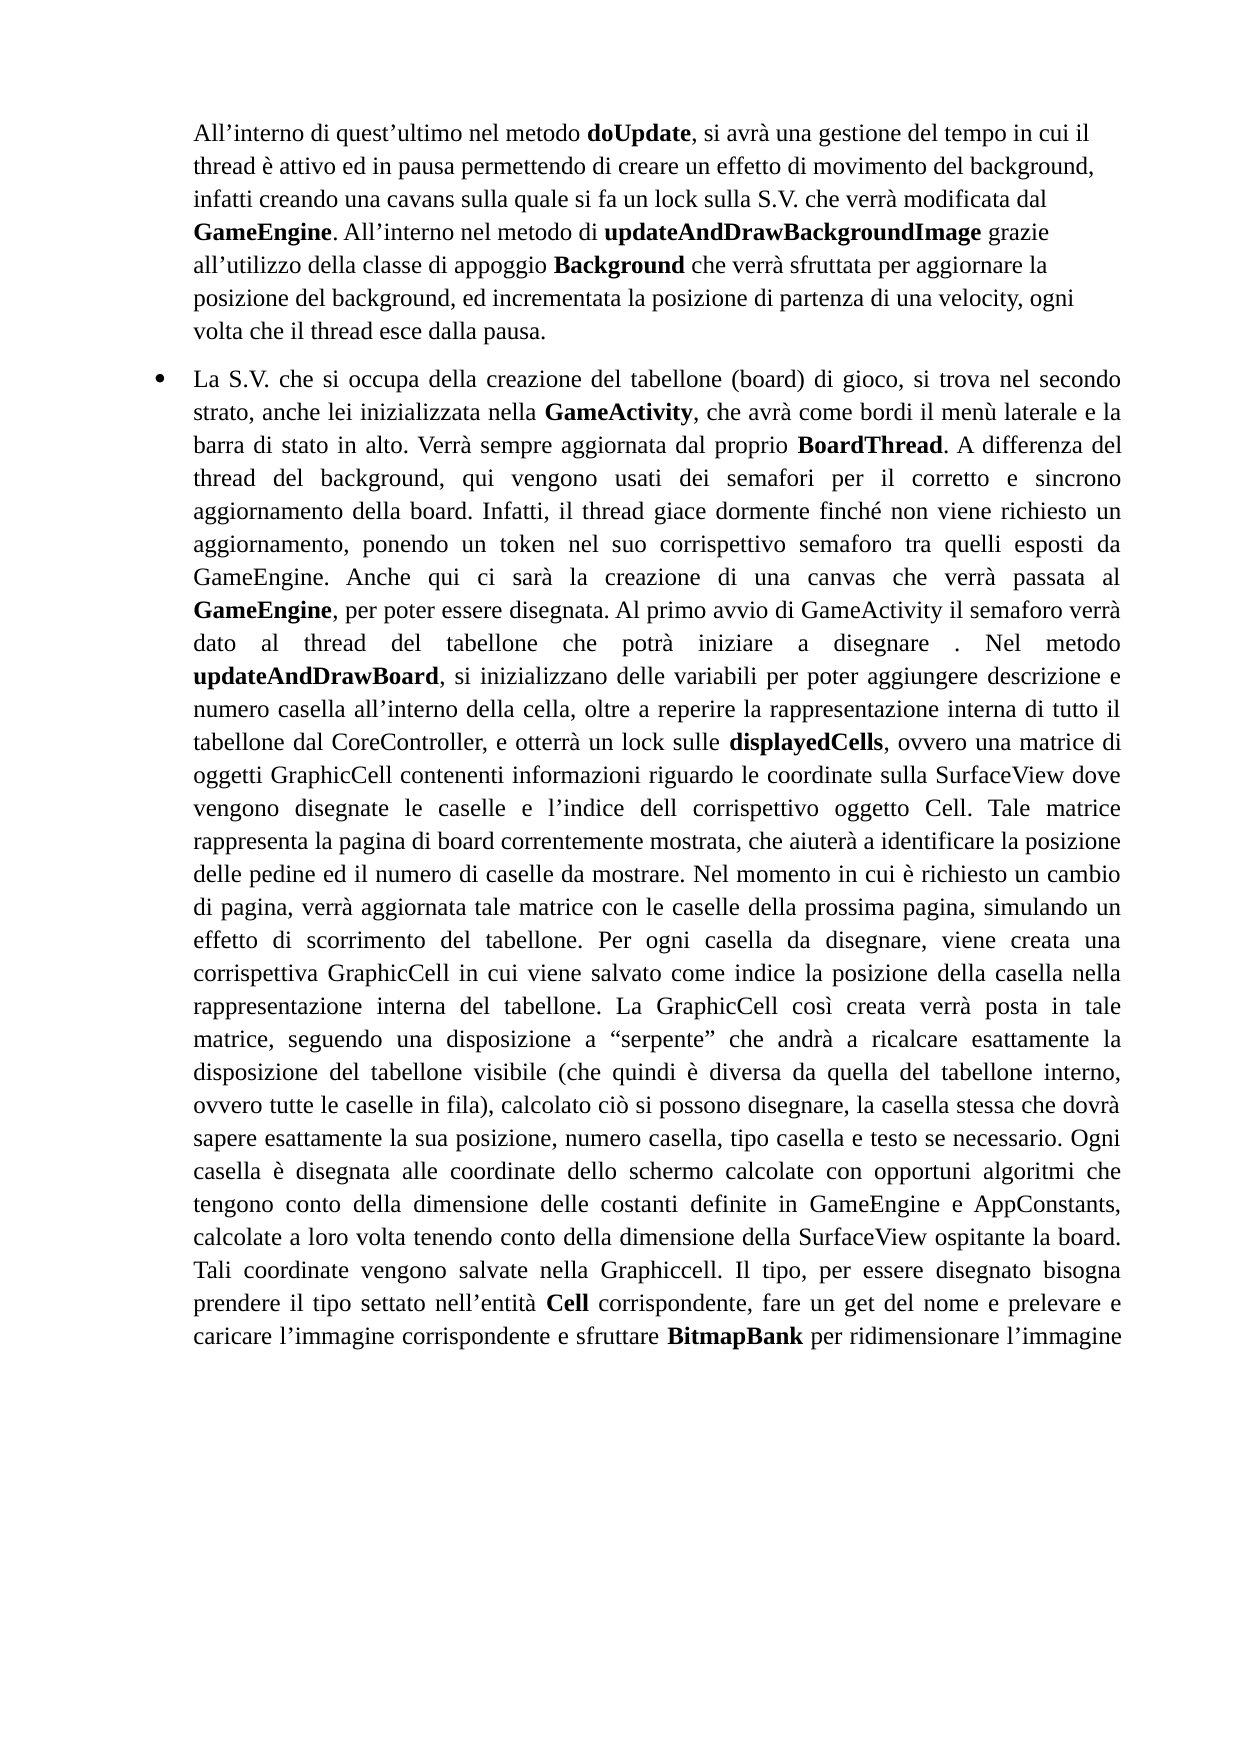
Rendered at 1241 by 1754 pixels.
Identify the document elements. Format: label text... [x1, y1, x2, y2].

list La S.V. che si occupa della creazione del tabellone (board) di gioco, si trova nel secondo strato, anche lei inizializzata nella GameActivity, che avrà come bordi il menù laterale e la barra di stato in alto. Verrà sempre aggiornata dal proprio BoardThread. A differenza del thread del background, qui vengono usati dei semafori per il corretto e sincrono aggiornamento della board. Infatti, il thread giace dormente finché non viene richiesto un aggiornamento, ponendo un token nel suo corrispettivo semaforo tra quelli esposti da GameEngine. Anche qui ci sarà la creazione di una canvas che verrà passata al GameEngine, per poter essere disegnata. Al primo avvio di GameActivity il semaforo verrà dato al thread del tabellone che potrà iniziare a disegnare . Nel metodo updateAndDrawBoard, si inizializzano delle variabili per poter aggiungere descrizione e numero casella all’interno della cella, oltre a reperire la rappresentazione interna di tutto il tabellone dal CoreController, e otterrà un lock sulle displayedCells, ovvero una matrice di oggetti GraphicCell contenenti informazioni riguardo le coordinate sulla SurfaceView dove vengono disegnate le caselle e l’indice dell corrispettivo oggetto Cell. Tale matrice rappresenta la pagina di board correntemente mostrata, che aiuterà a identificare la posizione delle pedine ed il numero di caselle da mostrare. Nel momento in cui è richiesto un cambio di pagina, verrà aggiornata tale matrice con le caselle della prossima pagina, simulando un effetto di scorrimento del tabellone. Per ogni casella da disegnare, viene creata una corrispettiva GraphicCell in cui viene salvato come indice la posizione della casella nella rappresentazione interna del tabellone. La GraphicCell così creata verrà posta in tale matrice, seguendo una disposizione a “serpente” che andrà a ricalcare esattamente la disposizione del tabellone visibile (che quindi è diversa da quella del tabellone interno, ovvero tutte le caselle in fila), calcolato ciò si possono disegnare, la casella stessa che dovrà sapere esattamente la sua posizione, numero casella, tipo casella e testo se necessario. Ogni casella è disegnata alle coordinate dello schermo calcolate con opportuni algoritmi che tengono conto della dimensione delle costanti definite in GameEngine e AppConstants, calcolate a loro volta tenendo conto della dimensione della SurfaceView ospitante la board. Tali coordinate vengono salvate nella Graphiccell. Il tipo, per essere disegnato bisogna prendere il tipo settato nell’entità Cell corrispondente, fare un get del nome e prelevare e caricare l’immagine corrispondente e sfruttare BitmapBank per ridimensionare l’immagine [156, 364, 1122, 1350]
list All’interno di quest’ultimo nel metodo doUpdate, si avrà una gestione del tempo in cui il thread è attivo ed in pausa permettendo di creare un effetto di movimento del background, infatti creando una cavans sulla quale si fa un lock sulla S.V. che verrà modificata dal GameEngine. All’interno nel metodo di updateAndDrawBackgroundImage grazie all’utilizzo della classe di appoggio Background che verrà sfruttata per aggiornare la posizione del background, ed incrementata la posizione di partenza di una velocity, ogni volta che il thread esce dalla pausa. [156, 118, 1122, 345]
